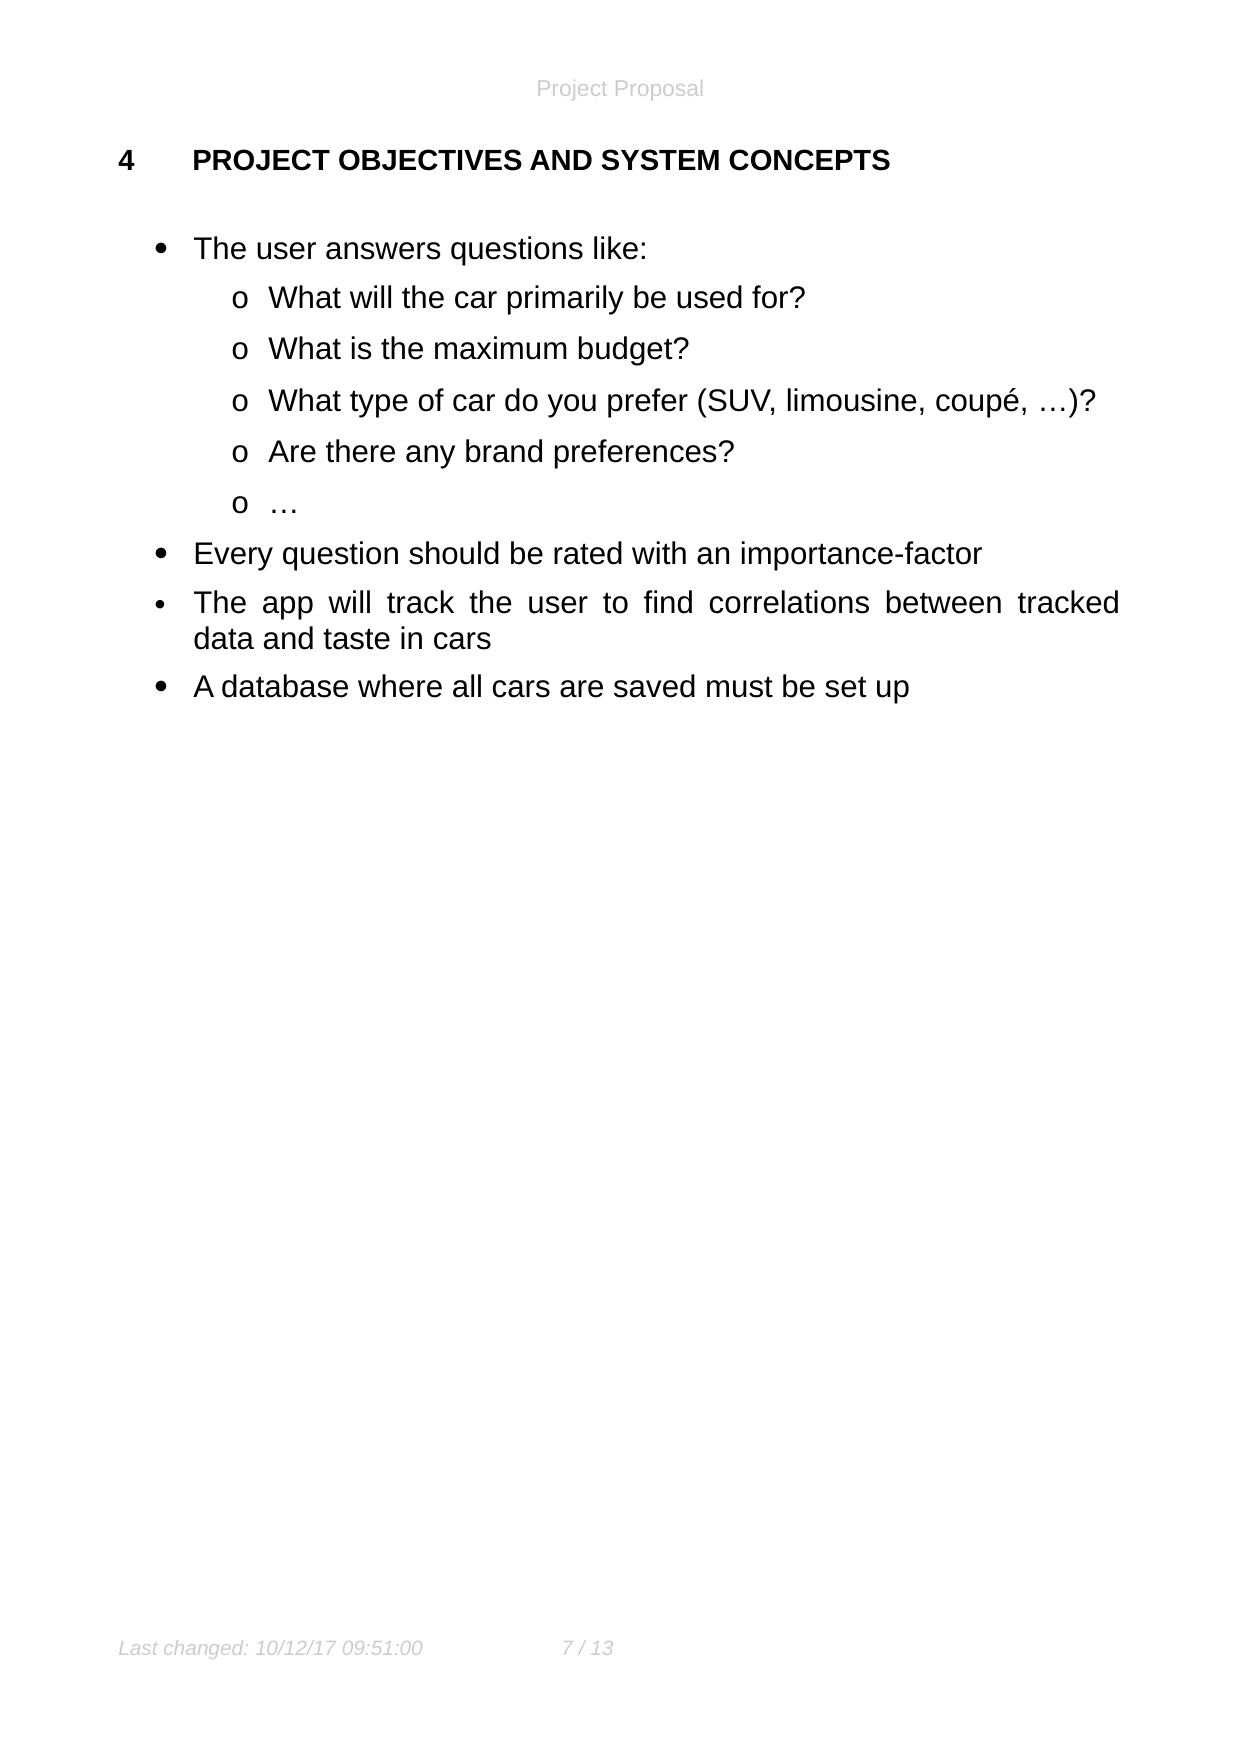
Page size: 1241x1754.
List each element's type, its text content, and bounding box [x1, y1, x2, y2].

list What is the maximum budget? [231, 330, 1122, 369]
list … [231, 484, 1122, 523]
list Are there any brand preferences? [231, 433, 1122, 472]
subtitle Project Objectives and System Concepts [118, 143, 1122, 177]
list A database where all cars are saved must be set up [156, 668, 1122, 704]
list The user answers questions like: [156, 230, 1122, 267]
list The app will track the user to find correlations between tracked data and taste in cars [156, 584, 1122, 656]
list What type of car do you prefer (SUV, limousine, coupé, …)? [231, 382, 1122, 420]
list What will the car primarily be used for? [231, 279, 1122, 318]
list Every question should be rated with an importance-factor [156, 535, 1122, 571]
